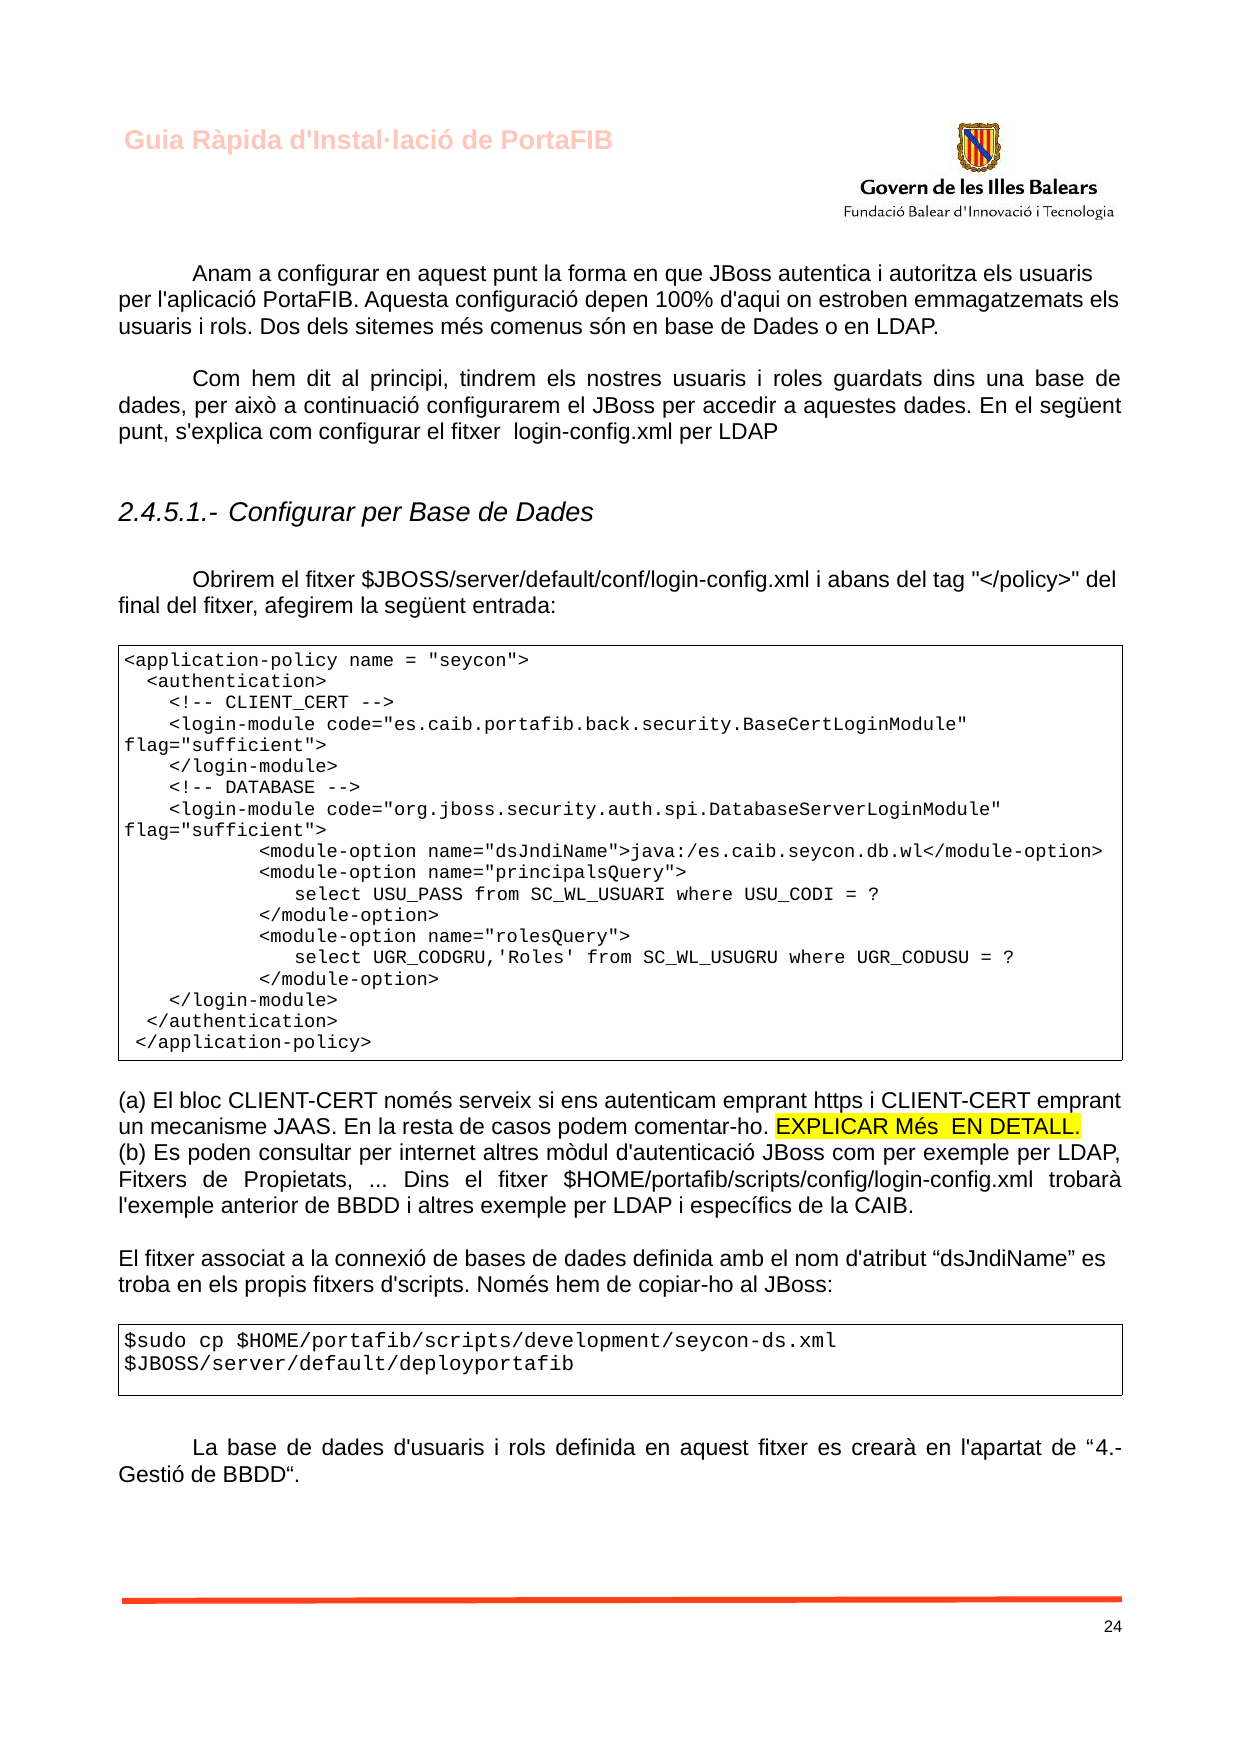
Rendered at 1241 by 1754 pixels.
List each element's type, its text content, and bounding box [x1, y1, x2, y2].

text (b) Es poden consultar per internet altres mòdul d'autenticació JBoss com per exemple per LDAP, Fitxers de Propietats, ... Dins el fitxer $HOME/portafib/scripts/config/login-config.xml trobarà l'exemple anterior de BBDD i altres exemple per LDAP i específics de la CAIB. [118, 1139, 1122, 1218]
table_header <application-policy name = "seycon"> <authentication> <!-- CLIENT_CERT --> <login-module code="es.caib.portafib.back.security.BaseCertLoginModule" flag="sufficient"> </login-module> <!-- DATABASE --> <login-module code="org.jboss.security.auth.spi.DatabaseServerLoginModule" flag="sufficient"> <module-option name="dsJndiName">java:/es.caib.seycon.db.wl</module-option> <module-option name="principalsQuery"> select USU_PASS from SC_WL_USUARI where USU_CODI = ? </module-option> <module-option name="rolesQuery"> select UGR_CODGRU,'Roles' from SC_WL_USUGRU where UGR_CODUSU = ? </module-option> </login-module> </authentication> </application-policy> [119, 646, 1122, 1060]
text Obrirem el fitxer $JBOSS/server/default/conf/login-config.xml i abans del tag "</policy>" del final del fitxer, afegirem la següent entrada: [118, 566, 1122, 618]
text El fitxer associat a la connexió de bases de dades definida amb el nom d'atribut “dsJndiName” es troba en els propis fitxers d'scripts. Només hem de copiar-ho al JBoss: [118, 1245, 1122, 1297]
text (a) El bloc CLIENT-CERT només serveix si ens autenticam emprant https i CLIENT-CERT emprant un mecanisme JAAS. En la resta de casos podem comentar-ho. EXPLICAR Més EN DETALL. [118, 1087, 1122, 1139]
table_header $sudo cp $HOME/portafib/scripts/development/seycon-ds.xml $JBOSS/server/default/deployportafib [119, 1325, 1122, 1395]
text Anam a configurar en aquest punt la forma en que JBoss autentica i autoritza els usuaris per l'aplicació PortaFIB. Aquesta configuració depen 100% d'aqui on estroben emmagatzemats els usuaris i rols. Dos dels sitemes més comenus són en base de Dades o en LDAP. [118, 260, 1122, 339]
subtitle Configurar per Base de Dades [118, 496, 1122, 527]
text La base de dades d'usuaris i rols definida en aquest fitxer es crearà en l'apartat de “4.-Gestió de BBDD“. [118, 1434, 1122, 1487]
text Com hem dit al principi, tindrem els nostres usuaris i roles guardats dins una base de dades, per això a continuació configurarem el JBoss per accedir a aquestes dades. En el següent punt, s'explica com configurar el fitxer login-config.xml per LDAP [118, 365, 1122, 444]
picture [840, 123, 1117, 220]
